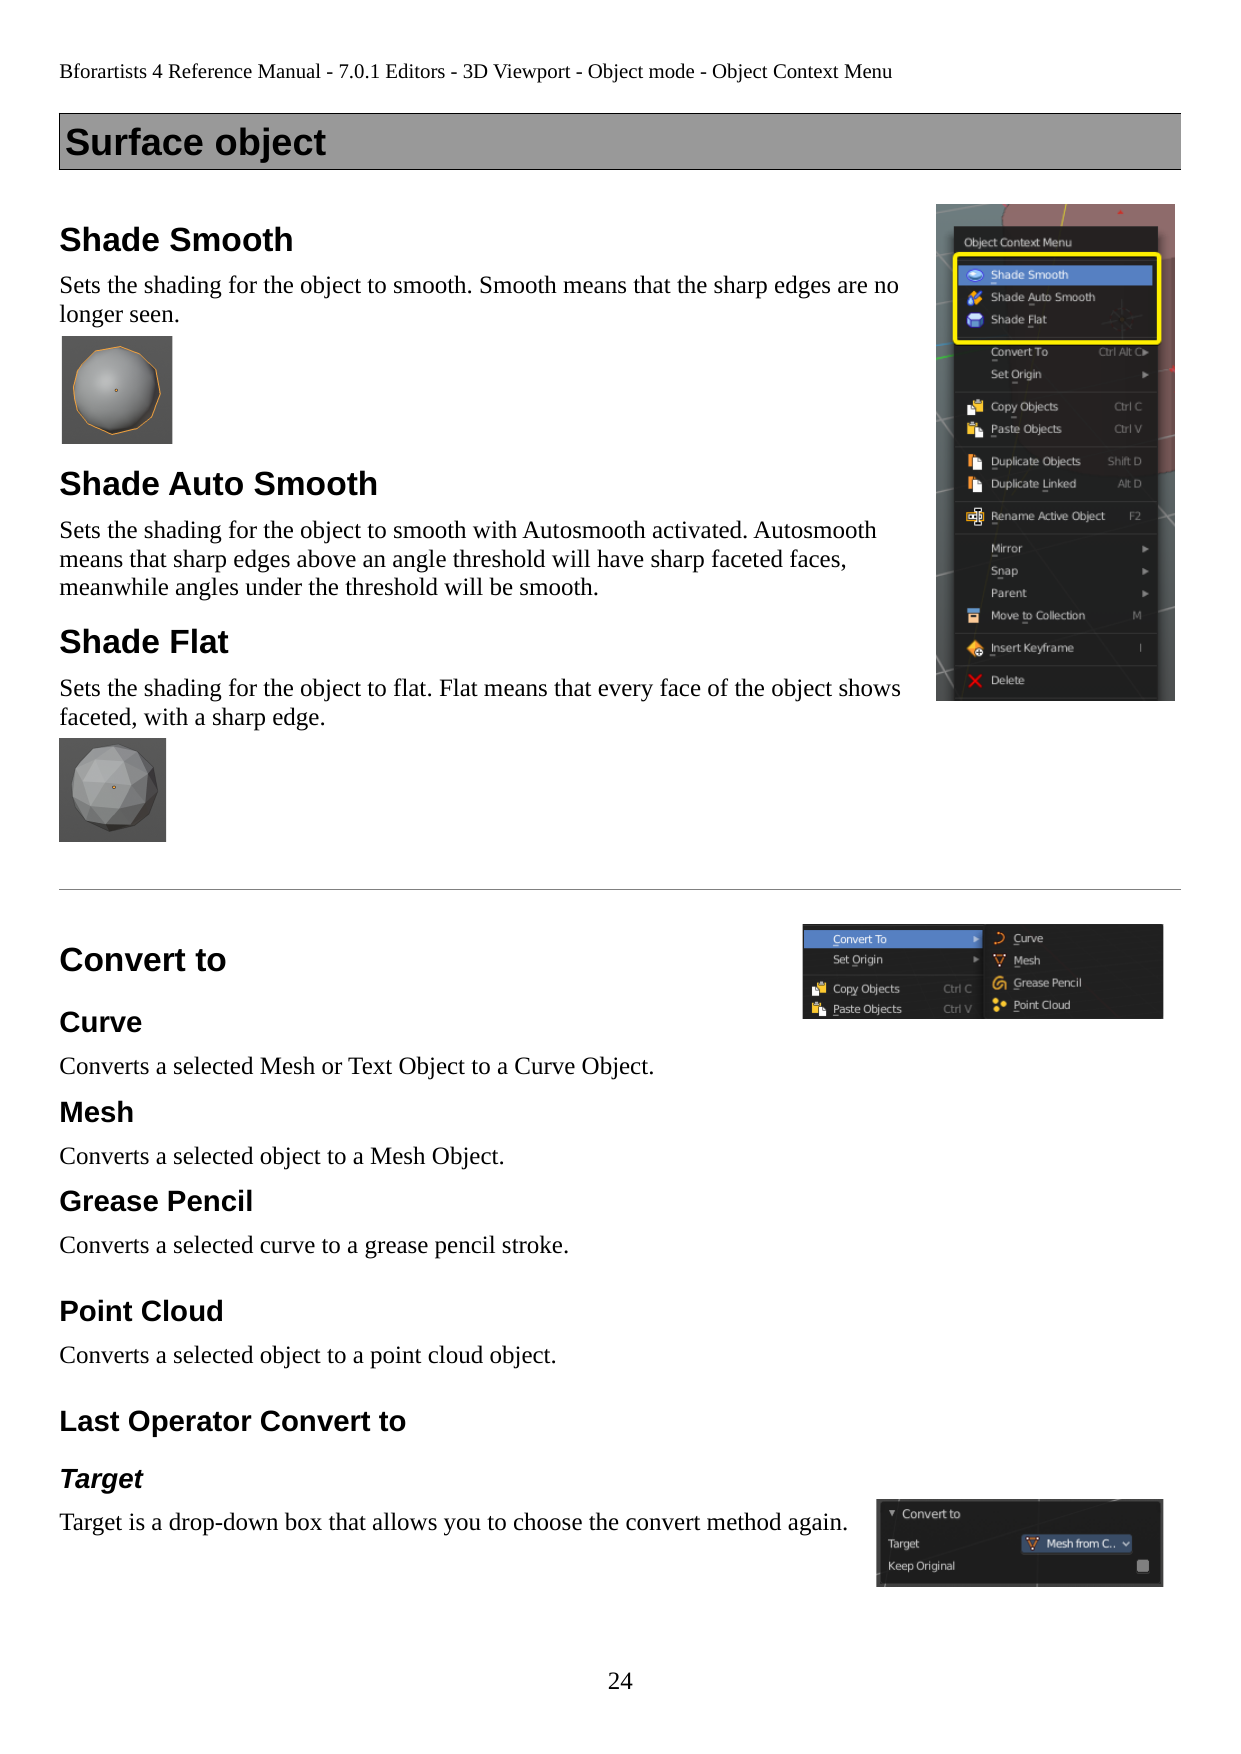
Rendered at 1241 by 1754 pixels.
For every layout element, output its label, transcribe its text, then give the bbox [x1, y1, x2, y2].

text Sets the shading for the object to smooth with Autosmooth activated. Autosmooth means that sharp edges above an angle threshold will have sharp faceted faces, meanwhile angles under the threshold will be smooth. [59, 515, 936, 601]
subtitle Mesh [59, 1095, 1181, 1128]
text Converts a selected curve to a grease pencil stroke. [59, 1231, 1181, 1259]
subtitle Shade Flat [59, 622, 936, 661]
subtitle Convert to [59, 939, 802, 978]
subtitle Last Operator Convert to [59, 1404, 1181, 1438]
picture [802, 924, 1164, 1019]
subtitle Target [59, 1463, 1181, 1495]
picture [61, 336, 173, 444]
subtitle [1164, 939, 1181, 978]
subtitle Curve [59, 1005, 1181, 1039]
text Sets the shading for the object to flat. Flat means that every face of the object shows faceted, with a sharp edge. [59, 673, 1181, 731]
picture [936, 204, 1175, 701]
subtitle [1175, 622, 1181, 661]
subtitle Shade Auto Smooth [59, 464, 936, 502]
text Converts a selected Mesh or Text Object to a Curve Object. [59, 1051, 1181, 1080]
subtitle Grease Pencil [59, 1184, 1181, 1218]
text Sets the shading for the object to smooth. Smooth means that the sharp edges are no longer seen. [59, 271, 936, 328]
text Converts a selected object to a point cloud object. [59, 1341, 1181, 1369]
subtitle Point Cloud [59, 1294, 1181, 1328]
text Converts a selected object to a Mesh Object. [59, 1141, 1181, 1170]
table_header Surface object [60, 114, 1181, 169]
text Target is a drop-down box that allows you to choose the convert method again. [59, 1507, 876, 1536]
picture [59, 738, 167, 842]
picture [876, 1499, 1164, 1587]
subtitle Shade Smooth [59, 219, 936, 258]
